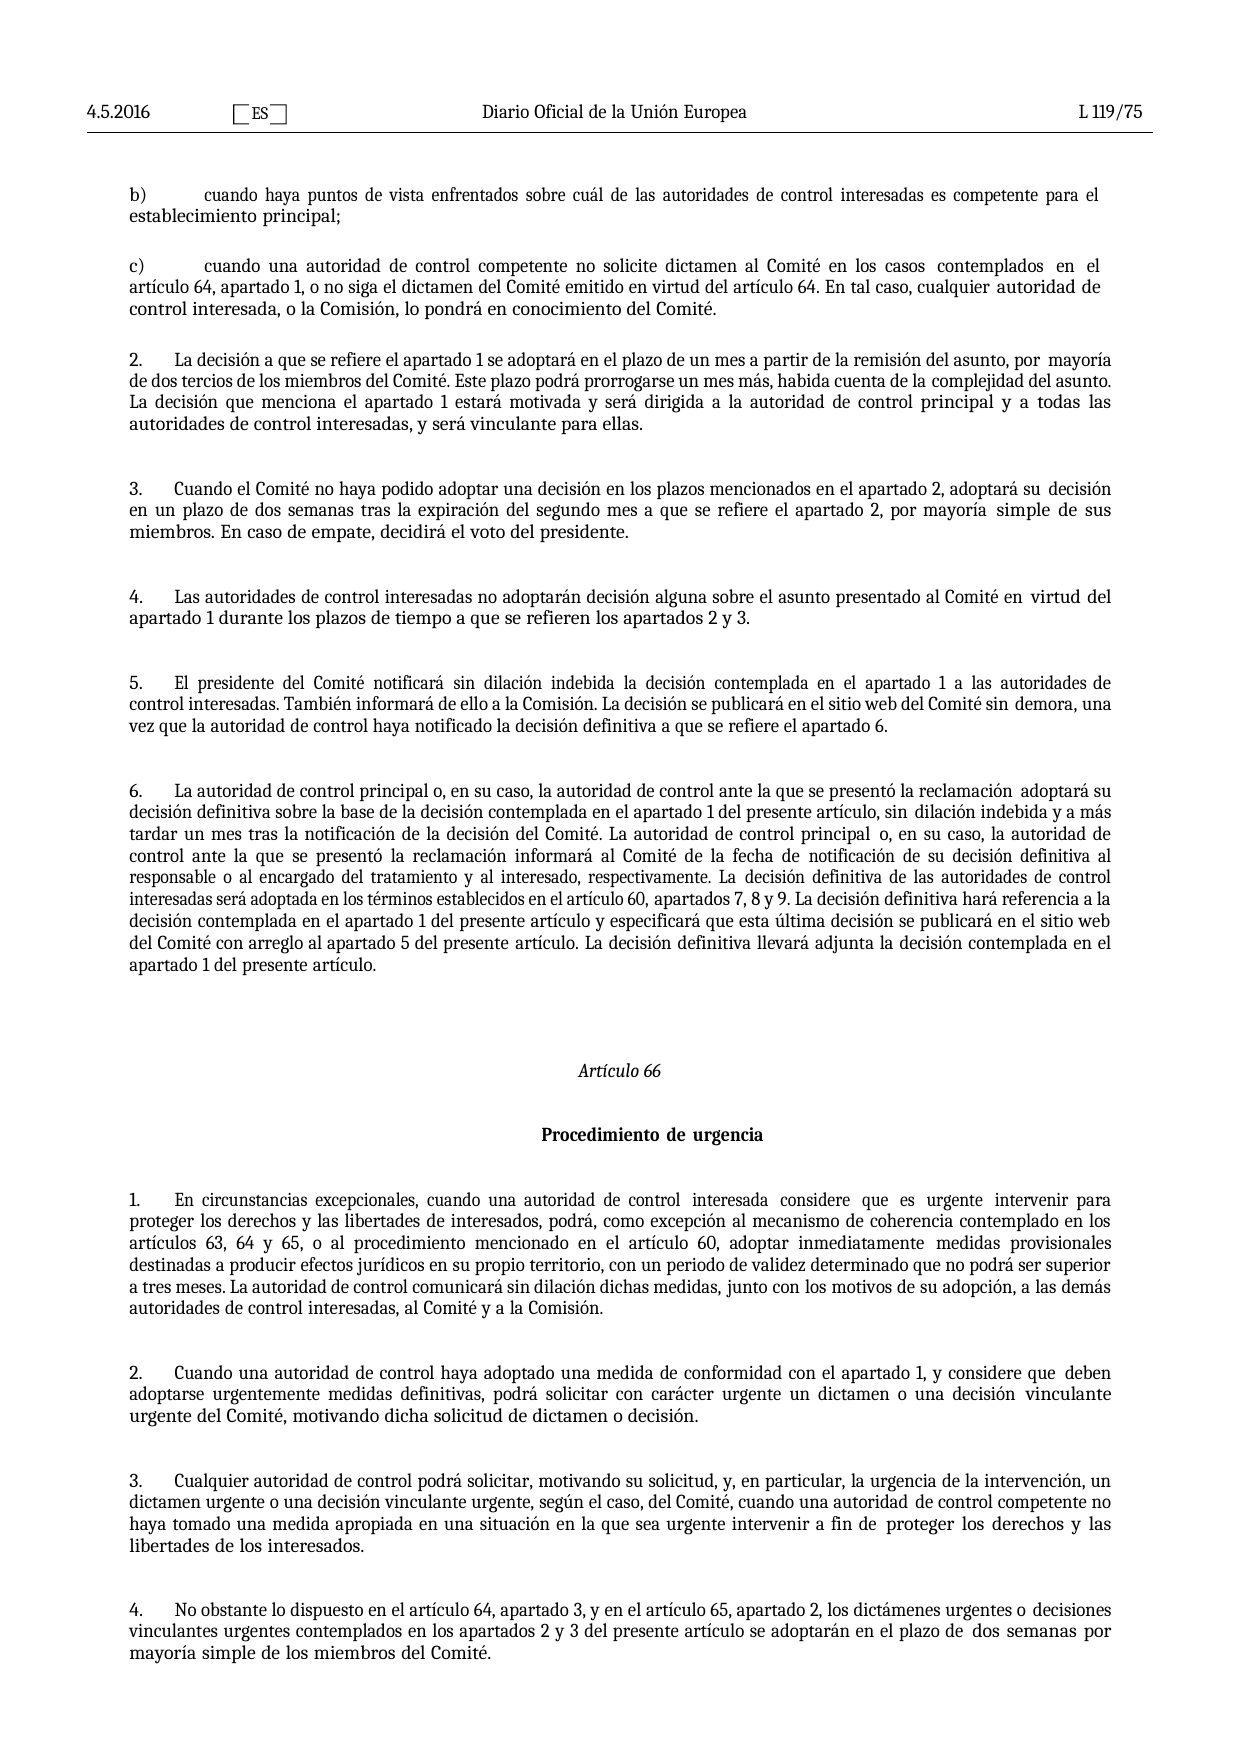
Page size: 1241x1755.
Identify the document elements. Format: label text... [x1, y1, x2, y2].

list La decisión a que se refiere el apartado 1 se adoptará en el plazo de un mes a partir de la remisión del asunto, por mayoría de dos tercios de los miembros del Comité. Este plazo podrá prorrogarse un mes más, habida cuenta de la complejidad del asunto. La decisión que menciona el apartado 1 estará motivada y será dirigida a la autoridad de control principal y a todas las autoridades de control interesadas, y será vinculante para ellas. [129, 349, 1111, 436]
list El presidente del Comité notificará sin dilación indebida la decisión contemplada en el apartado 1 a las autoridades de control interesadas. También informará de ello a la Comisión. La decisión se publicará en el sitio web del Comité sin demora, una vez que la autoridad de control haya notificado la decisión definitiva a que se refiere el apartado 6. [129, 672, 1111, 737]
list No obstante lo dispuesto en el artículo 64, apartado 3, y en el artículo 65, apartado 2, los dictámenes urgentes o decisiones vinculantes urgentes contemplados en los apartados 2 y 3 del presente artículo se adoptarán en el plazo de dos semanas por mayoría simple de los miembros del Comité. [129, 1599, 1111, 1665]
list En circunstancias excepcionales, cuando una autoridad de control interesada considere que es urgente intervenir para proteger los derechos y las libertades de interesados, podrá, como excepción al mecanismo de coherencia contemplado en los artículos 63, 64 y 65, o al procedimiento mencionado en el artículo 60, adoptar inmediatamente medidas provisionales destinadas a producir efectos jurídicos en su propio territorio, con un periodo de validez determinado que no podrá ser superior a tres meses. La autoridad de control comunicará sin dilación dichas medidas, junto con los motivos de su adopción, a las demás autoridades de control interesadas, al Comité y a la Comisión. [129, 1189, 1111, 1320]
list cuando haya puntos de vista enfrentados sobre cuál de las autoridades de control interesadas es competente para el establecimiento principal; [129, 184, 1101, 227]
list Cuando el Comité no haya podido adoptar una decisión en los plazos mencionados en el apartado 2, adoptará su decisión en un plazo de dos semanas tras la expiración del segundo mes a que se refiere el apartado 2, por mayoría simple de sus miembros. En caso de empate, decidirá el voto del presidente. [129, 478, 1111, 544]
text Artículo 66 [193, 1059, 1047, 1082]
list La autoridad de control principal o, en su caso, la autoridad de control ante la que se presentó la reclamación adoptará su decisión definitiva sobre la base de la decisión contemplada en el apartado 1 del presente artículo, sin dilación indebida y a más tardar un mes tras la notificación de la decisión del Comité. La autoridad de control principal o, en su caso, la autoridad de control ante la que se presentó la reclamación informará al Comité de la fecha de notificación de su decisión definitiva al responsable o al encargado del tratamiento y al interesado, respectivamente. La decisión definitiva de las autoridades de control interesadas será adoptada en los términos establecidos en el artículo 60, apartados 7, 8 y 9. La decisión definitiva hará referencia a la decisión contemplada en el apartado 1 del presente artículo y especificará que esta última decisión se publicará en el sitio web del Comité con arreglo al apartado 5 del presente artículo. La decisión definitiva llevará adjunta la decisión contemplada en el apartado 1 del presente artículo. [129, 780, 1111, 976]
list Las autoridades de control interesadas no adoptarán decisión alguna sobre el asunto presentado al Comité en virtud del apartado 1 durante los plazos de tiempo a que se refieren los apartados 2 y 3. [129, 586, 1111, 630]
list Cualquier autoridad de control podrá solicitar, motivando su solicitud, y, en particular, la urgencia de la intervención, un dictamen urgente o una decisión vinculante urgente, según el caso, del Comité, cuando una autoridad de control competente no haya tomado una medida apropiada en una situación en la que sea urgente intervenir a fin de proteger los derechos y las libertades de los interesados. [129, 1470, 1111, 1557]
list Cuando una autoridad de control haya adoptado una medida de conformidad con el apartado 1, y considere que deben adoptarse urgentemente medidas definitivas, podrá solicitar con carácter urgente un dictamen o una decisión vinculante urgente del Comité, motivando dicha solicitud de dictamen o decisión. [129, 1362, 1111, 1427]
subtitle Procedimiento de urgencia [193, 1124, 1111, 1147]
list cuando una autoridad de control competente no solicite dictamen al Comité en los casos contemplados en el artículo 64, apartado 1, o no siga el dictamen del Comité emitido en virtud del artículo 64. En tal caso, cualquier autoridad de control interesada, o la Comisión, lo pondrá en conocimiento del Comité. [129, 255, 1101, 321]
